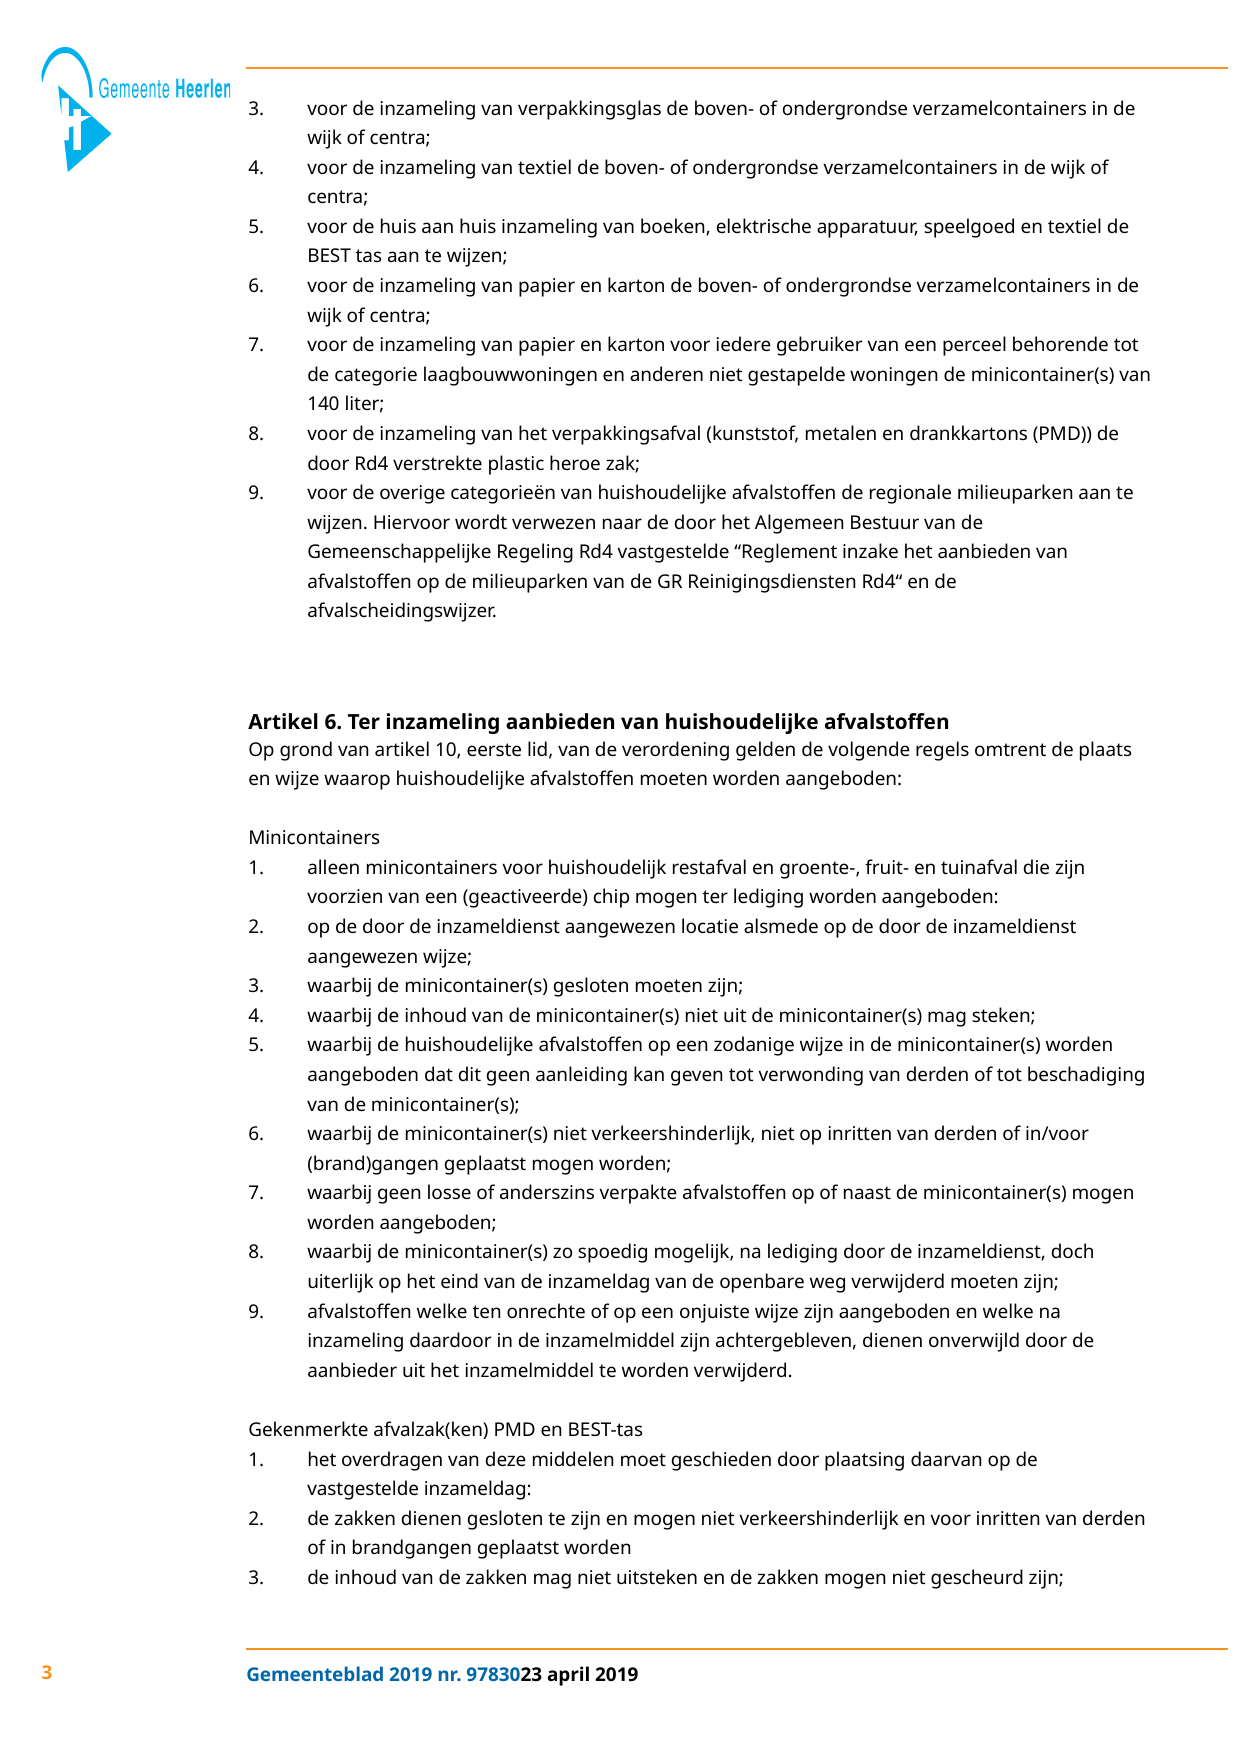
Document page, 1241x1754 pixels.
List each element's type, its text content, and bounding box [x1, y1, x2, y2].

list waarbij de minicontainer(s) gesloten moeten zijn; [248, 972, 1152, 998]
list voor de huis aan huis inzameling van boeken, elektrische apparatuur, speelgoed en textiel de BEST tas aan te wijzen; [248, 213, 1152, 268]
list op de door de inzameldienst aangewezen locatie alsmede op de door de inzameldienst aangewezen wijze; [248, 913, 1152, 968]
picture [41, 47, 231, 172]
list voor de inzameling van verpakkingsglas de boven- of ondergrondse verzamelcontainers in de wijk of centra; [248, 95, 1152, 150]
list alleen minicontainers voor huishoudelijk restafval en groente-, fruit- en tuinafval die zijn voorzien van een (geactiveerde) chip mogen ter lediging worden aangeboden: [248, 854, 1152, 909]
text Gekenmerkte afvalzak(ken) PMD en BEST-tas [248, 1416, 1152, 1442]
list waarbij de minicontainer(s) zo spoedig mogelijk, na lediging door de inzameldienst, doch uiterlijk op het eind van de inzameldag van de openbare weg verwijderd moeten zijn; [248, 1239, 1152, 1294]
list voor de inzameling van papier en karton voor iedere gebruiker van een perceel behorende tot de categorie laagbouwwoningen en anderen niet gestapelde woningen de minicontainer(s) van 140 liter; [248, 331, 1152, 416]
list waarbij de huishoudelijke afvalstoffen op een zodanige wijze in de minicontainer(s) worden aangeboden dat dit geen aanleiding kan geven tot verwonding van derden of tot beschadiging van de minicontainer(s); [248, 1032, 1152, 1116]
list voor de overige categorieën van huishoudelijke afvalstoffen de regionale milieuparken aan te wijzen. Hiervoor wordt verwezen naar de door het Algemeen Bestuur van de Gemeenschappelijke Regeling Rd4 vastgestelde “Reglement inzake het aanbieden van afvalstoffen op de milieuparken van de GR Reinigingsdiensten Rd4“ en de afvalscheidingswijzer. [248, 479, 1152, 623]
text Op grond van artikel 10, eerste lid, van de verordening gelden de volgende regels omtrent de plaats en wijze waarop huishoudelijke afvalstoffen moeten worden aangeboden: [248, 736, 1152, 791]
list waarbij de inhoud van de minicontainer(s) niet uit de minicontainer(s) mag steken; [248, 1002, 1152, 1028]
list voor de inzameling van het verpakkingsafval (kunststof, metalen en drankkartons (PMD)) de door Rd4 verstrekte plastic heroe zak; [248, 420, 1152, 476]
list waarbij de minicontainer(s) niet verkeershinderlijk, niet op inritten van derden of in/voor (brand)gangen geplaatst mogen worden; [248, 1120, 1152, 1176]
list voor de inzameling van textiel de boven- of ondergrondse verzamelcontainers in de wijk of centra; [248, 154, 1152, 209]
list het overdragen van deze middelen moet geschieden door plaatsing daarvan op de vastgestelde inzameldag: [248, 1446, 1152, 1501]
list afvalstoffen welke ten onrechte of op een onjuiste wijze zijn aangeboden en welke na inzameling daardoor in de inzamelmiddel zijn achtergebleven, dienen onverwijld door de aanbieder uit het inzamelmiddel te worden verwijderd. [248, 1298, 1152, 1383]
picture [41, 47, 58, 70]
list de zakken dienen gesloten te zijn en mogen niet verkeershinderlijk en voor inritten van derden of in brandgangen geplaatst worden [248, 1505, 1152, 1560]
text Artikel 6. Ter inzameling aanbieden van huishoudelijke afvalstoffen [248, 707, 1152, 736]
list de inhoud van de zakken mag niet uitsteken en de zakken mogen niet gescheurd zijn; [248, 1564, 1152, 1590]
list voor de inzameling van papier en karton de boven- of ondergrondse verzamelcontainers in de wijk of centra; [248, 272, 1152, 328]
text Minicontainers [248, 824, 1152, 850]
list waarbij geen losse of anderszins verpakte afvalstoffen op of naast de minicontainer(s) mogen worden aangeboden; [248, 1179, 1152, 1235]
